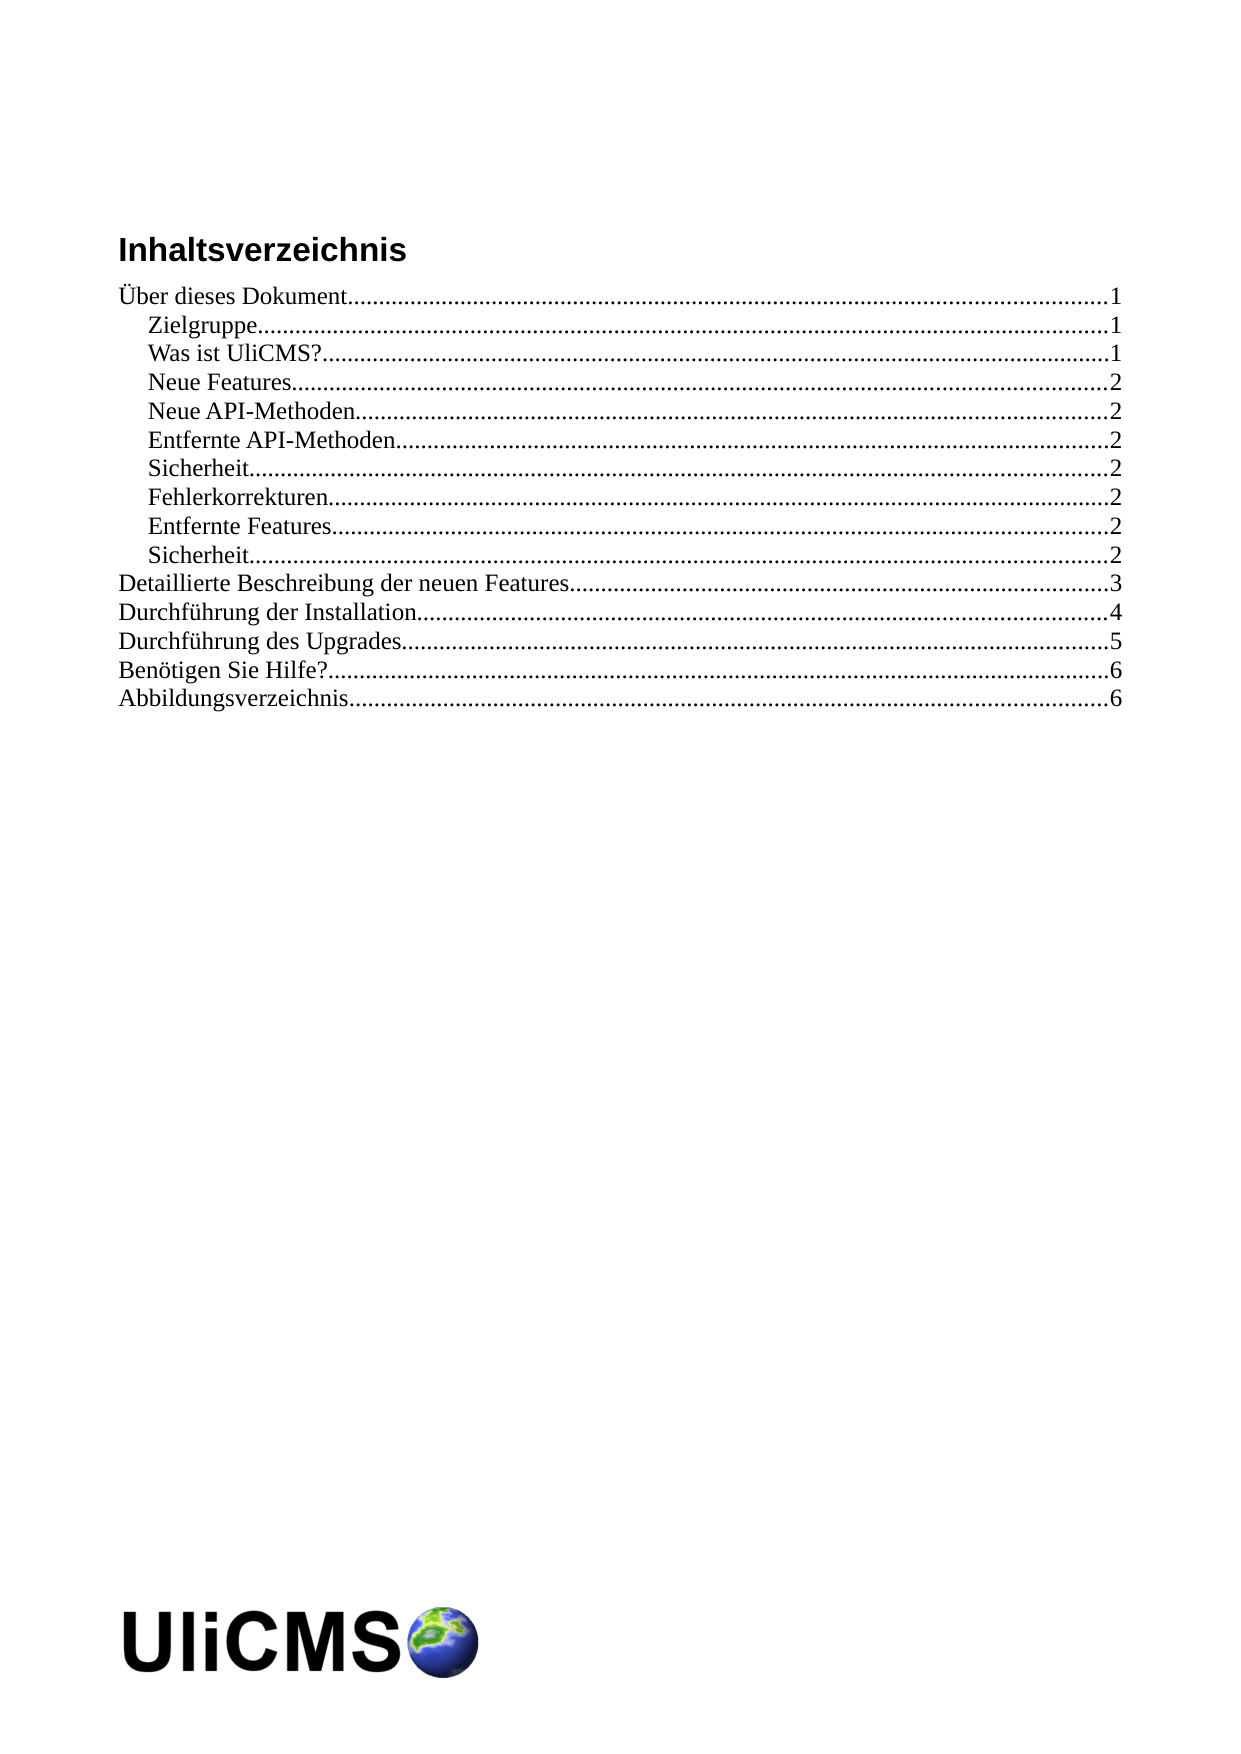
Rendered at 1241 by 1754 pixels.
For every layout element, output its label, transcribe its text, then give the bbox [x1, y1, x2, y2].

subtitle Inhaltsverzeichnis [118, 230, 1122, 268]
text Was ist UliCMS? 1 [148, 338, 1122, 367]
text Benötigen Sie Hilfe? 6 [118, 655, 1122, 683]
text Neue Features 2 [148, 367, 1122, 396]
text Zielgruppe 1 [148, 310, 1122, 338]
picture [118, 1607, 479, 1681]
text Durchführung der Installation 4 [118, 597, 1122, 626]
text Detaillierte Beschreibung der neuen Features 3 [118, 568, 1122, 597]
text Über dieses Dokument 1 [118, 281, 1122, 310]
text Entfernte API-Methoden 2 [148, 425, 1122, 453]
text Fehlerkorrekturen 2 [148, 482, 1122, 511]
text Sicherheit 2 [148, 453, 1122, 482]
text Sicherheit 2 [148, 540, 1122, 568]
text Durchführung des Upgrades 5 [118, 626, 1122, 655]
text Abbildungsverzeichnis 6 [118, 683, 1122, 712]
text Neue API-Methoden 2 [148, 396, 1122, 425]
text Entfernte Features 2 [148, 511, 1122, 540]
